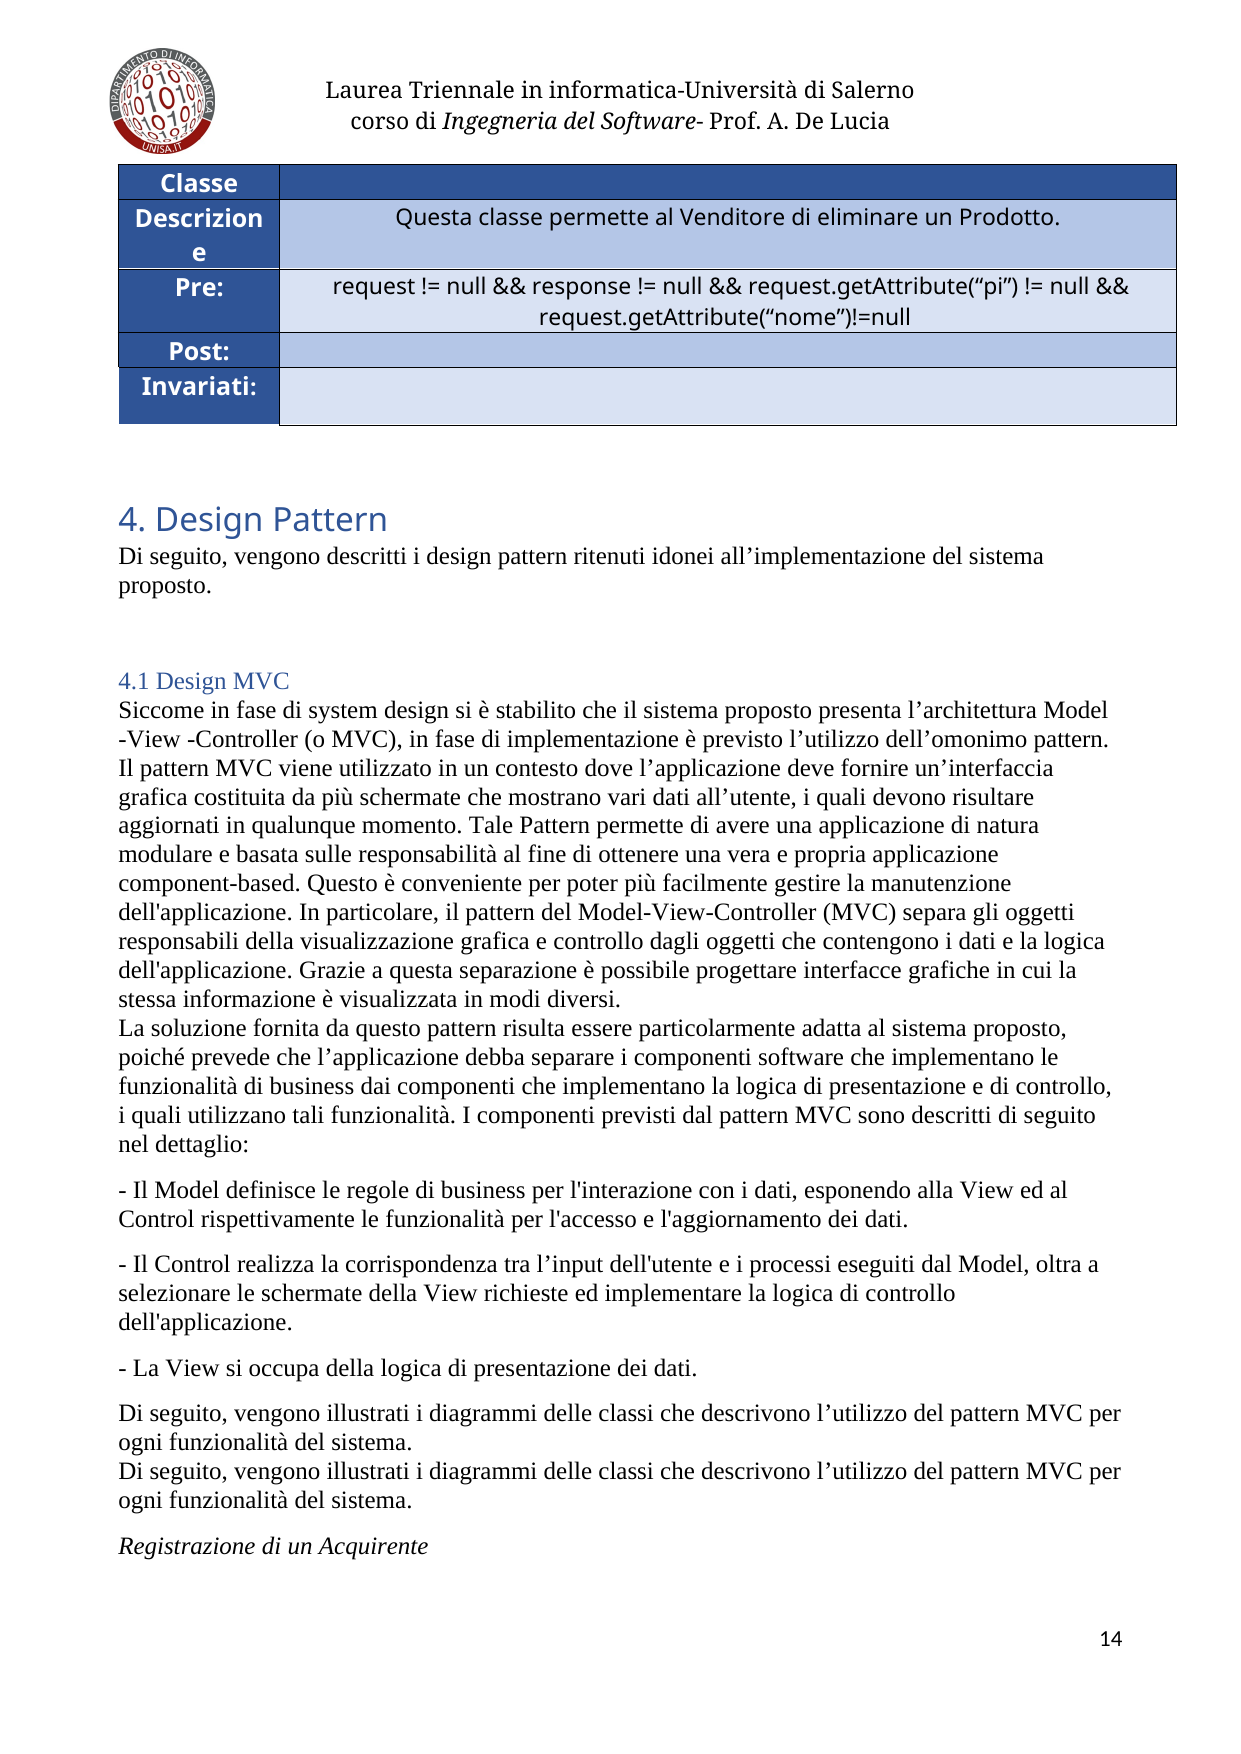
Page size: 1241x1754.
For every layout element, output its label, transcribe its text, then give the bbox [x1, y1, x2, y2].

text - Il Model definisce le regole di business per l'interazione con i dati, esponendo alla View ed al Control rispettivamente le funzionalità per l'accesso e l'aggiornamento dei dati. [118, 1175, 1122, 1232]
table_cell Questa classe permette al Venditore di eliminare un Prodotto. [280, 200, 1176, 268]
table_cell [280, 333, 1176, 367]
table_header Classe [119, 165, 279, 199]
text Registrazione di un Acquirente [118, 1531, 1122, 1560]
table_cell Pre: [119, 270, 279, 332]
table_cell request != null && response != null && request.getAttribute(“pi”) != null && request.getAttribute(“nome”)!=null [280, 270, 1176, 332]
table_cell Post: [119, 333, 279, 367]
subtitle 4. Design Pattern [118, 496, 1122, 541]
text Di seguito, vengono descritti i design pattern ritenuti idonei all’implementazione del sistema proposto. [118, 541, 1122, 599]
text Di seguito, vengono illustrati i diagrammi delle classi che descrivono l’utilizzo del pattern MVC per ogni funzionalità del sistema. Di seguito, vengono illustrati i diagrammi delle classi che descrivono l’utilizzo del pattern MVC per ogni funzionalità del sistema. [118, 1398, 1122, 1514]
subtitle 4.1 Design MVC [118, 666, 1122, 694]
table_header [280, 165, 1176, 199]
table_cell Invariati: [119, 368, 279, 424]
text Siccome in fase di system design si è stabilito che il sistema proposto presenta l’architettura Model -View -Controller (o MVC), in fase di implementazione è previsto l’utilizzo dell’omonimo pattern. Il pattern MVC viene utilizzato in un contesto dove l’applicazione deve fornire un’interfaccia grafica costituita da più schermate che mostrano vari dati all’utente, i quali devono risultare aggiornati in qualunque momento. Tale Pattern permette di avere una applicazione di natura modulare e basata sulle responsabilità al fine di ottenere una vera e propria applicazione component-based. Questo è conveniente per poter più facilmente gestire la manutenzione dell'applicazione. In particolare, il pattern del Model-View-Controller (MVC) separa gli oggetti responsabili della visualizzazione grafica e controllo dagli oggetti che contengono i dati e la logica dell'applicazione. Grazie a questa separazione è possibile progettare interfacce grafiche in cui la stessa informazione è visualizzata in modi diversi. La soluzione fornita da questo pattern risulta essere particolarmente adatta al sistema proposto, poiché prevede che l’applicazione debba separare i componenti software che implementano le funzionalità di business dai componenti che implementano la logica di presentazione e di controllo, i quali utilizzano tali funzionalità. I componenti previsti dal pattern MVC sono descritti di seguito nel dettaglio: [118, 695, 1122, 1158]
text - La View si occupa della logica di presentazione dei dati. [118, 1353, 1122, 1382]
table_cell [280, 368, 1176, 424]
table_cell Descrizione [119, 200, 279, 268]
text - Il Control realizza la corrispondenza tra l’input dell'utente e i processi eseguiti dal Model, oltra a selezionare le schermate della View richieste ed implementare la logica di controllo dell'applicazione. [118, 1249, 1122, 1336]
